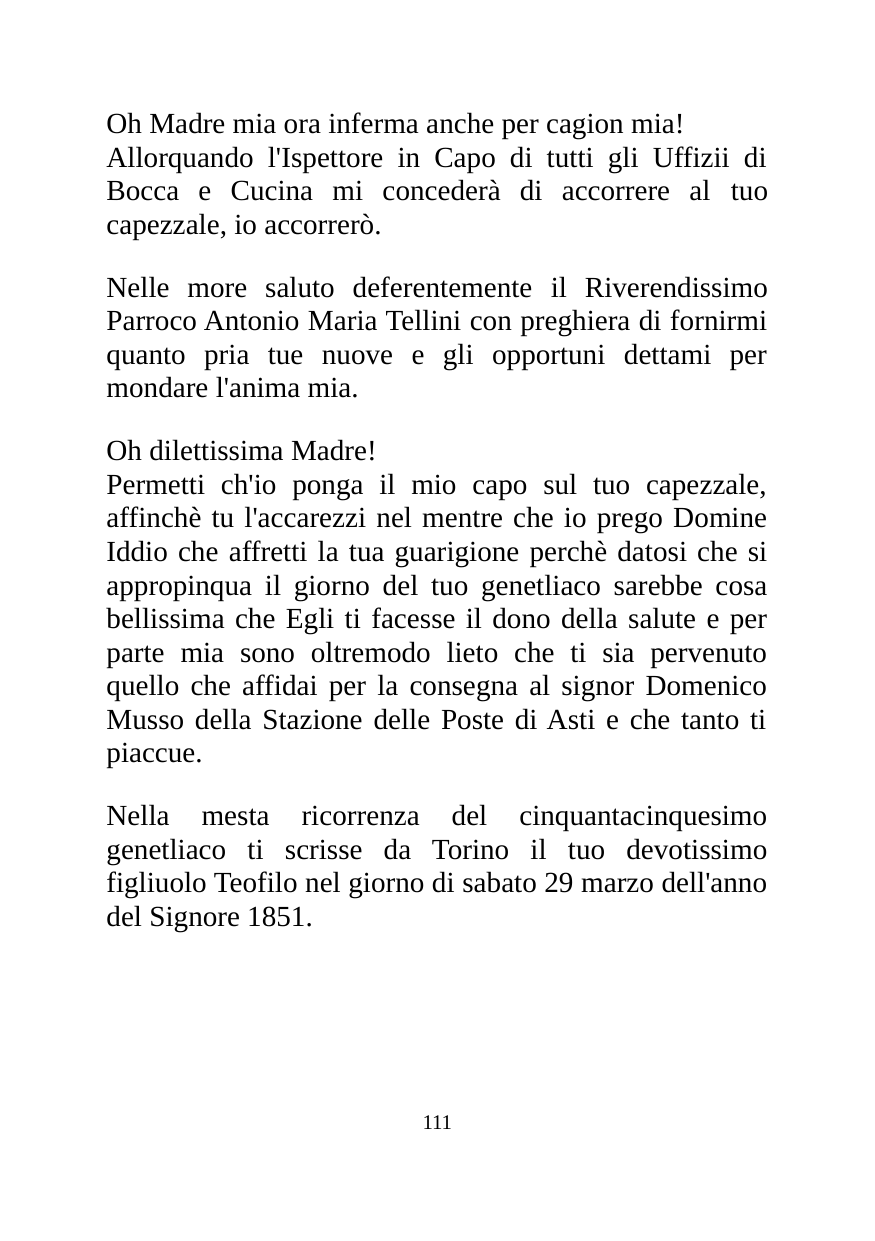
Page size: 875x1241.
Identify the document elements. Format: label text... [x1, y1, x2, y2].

text Allorquando l'Ispettore in Capo di tutti gli Uffizii di Bocca e Cucina mi concederà di accorrere al tuo capezzale, io accorrerò. [106, 140, 768, 240]
text Oh dilettissima Madre! [106, 433, 768, 467]
text Nella mesta ricorrenza del cinquantacinquesimo genetliaco ti scrisse da Torino il tuo devotissimo figliuolo Teofilo nel giorno di sabato 29 marzo dell'anno del Signore 1851. [106, 798, 768, 933]
text Oh Madre mia ora inferma anche per cagion mia! [106, 106, 768, 140]
text Permetti ch'io ponga il mio capo sul tuo capezzale, affinchè tu l'accarezzi nel mentre che io prego Domine Iddio che affretti la tua guarigione perchè datosi che si appropinqua il giorno del tuo genetliaco sarebbe cosa bellissima che Egli ti facesse il dono della salute e per parte mia sono oltremodo lieto che ti sia pervenuto quello che affidai per la consegna al signor Domenico Musso della Stazione delle Poste di Asti e che tanto ti piaccue. [106, 467, 768, 769]
text Nelle more saluto deferentemente il Riverendissimo Parroco Antonio Maria Tellini con preghiera di fornirmi quanto pria tue nuove e gli opportuni dettami per mondare l'anima mia. [106, 270, 768, 404]
